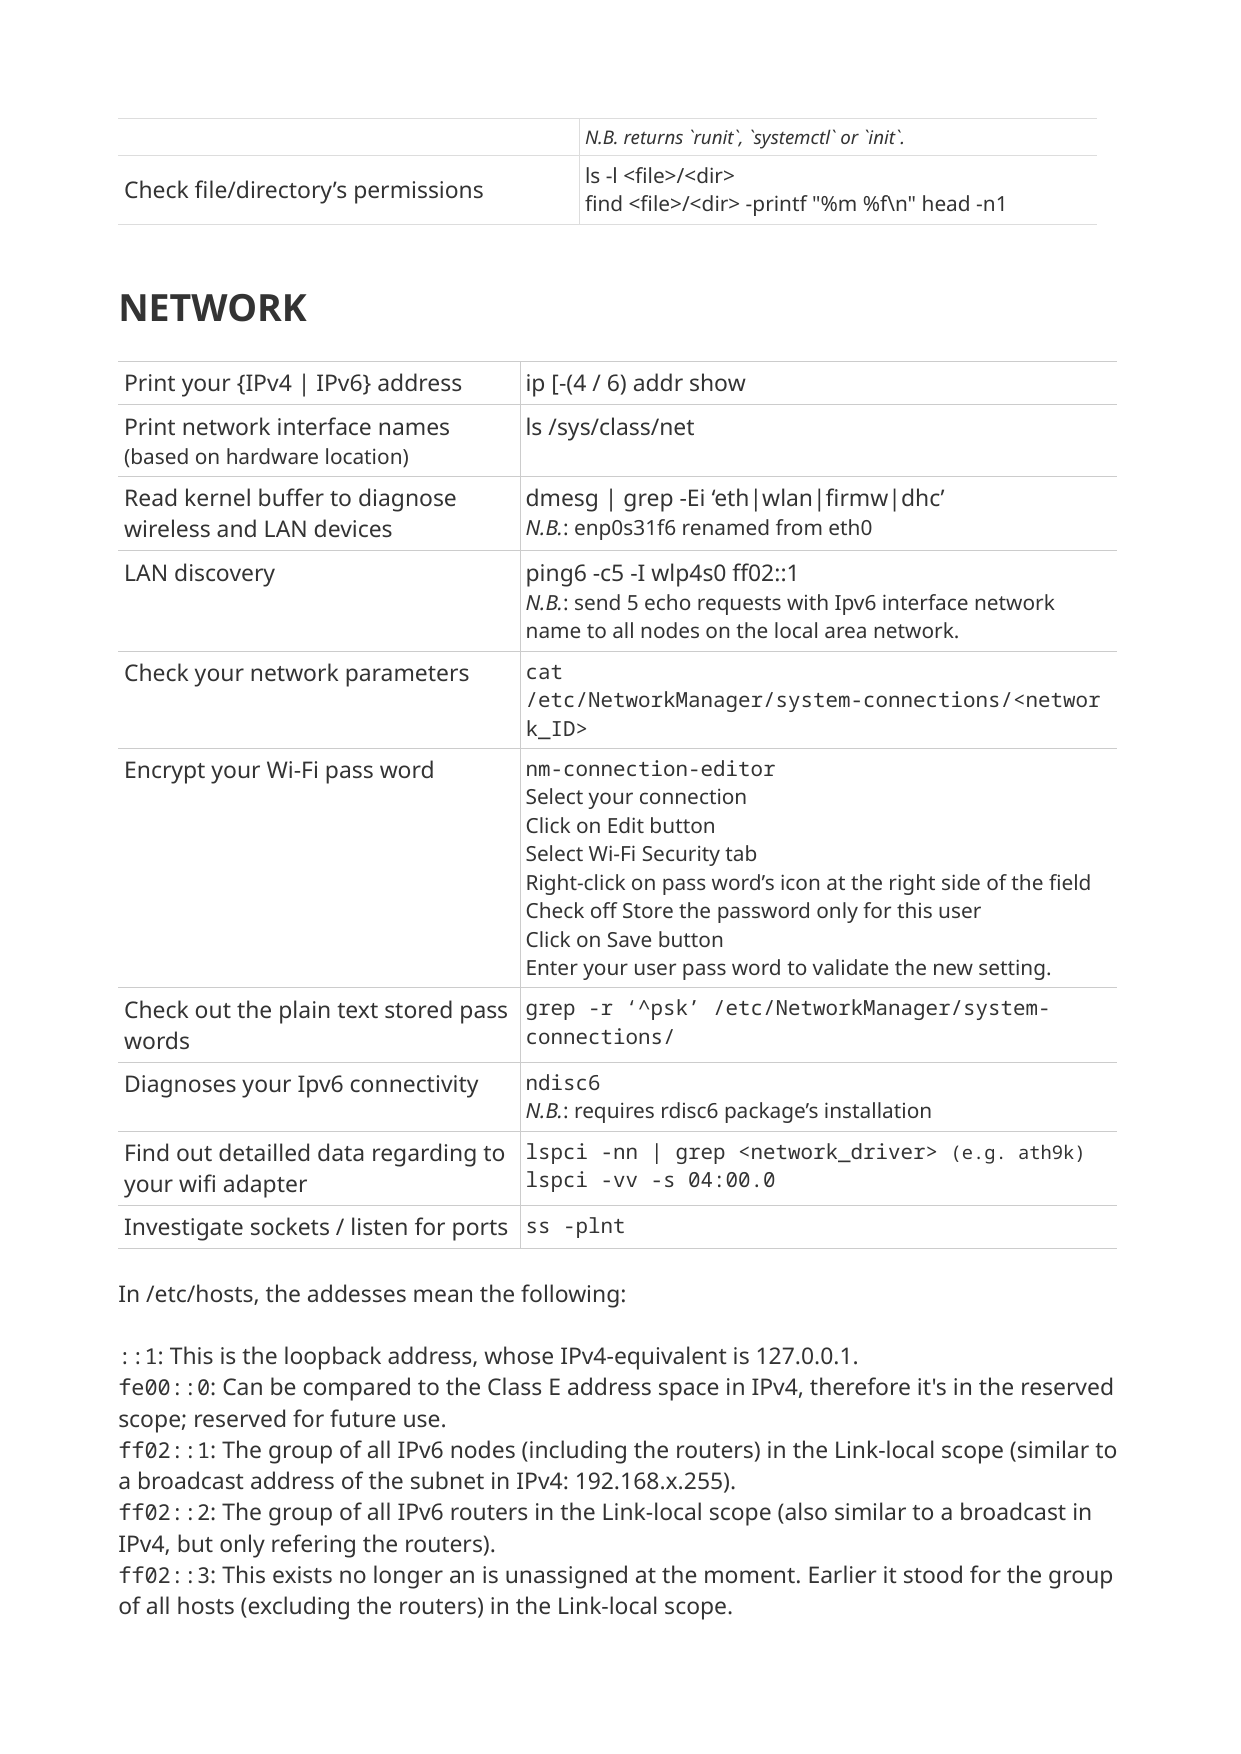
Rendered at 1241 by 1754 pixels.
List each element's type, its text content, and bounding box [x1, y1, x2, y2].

table_cell Investigate sockets / listen for ports [118, 1206, 520, 1248]
table_cell Check file/directory’s permissions [118, 156, 579, 224]
table_cell ls -l <file>/<dir> find <file>/<dir> -printf "%m %f\n" head -n1 [580, 156, 1097, 224]
table_cell Diagnoses your Ipv6 connectivity [118, 1063, 520, 1131]
table_cell ss -plnt [521, 1206, 1117, 1248]
table_cell dmesg | grep -Ei ‘eth|wlan|firmw|dhc’ N.B.: enp0s31f6 renamed from eth0 [521, 477, 1117, 550]
table_cell Find out detailled data regarding to your wifi adapter [118, 1132, 520, 1205]
table_cell N.B. returns `runit`, `systemctl` or `init`. [580, 119, 1097, 155]
table_cell ping6 -c5 -I wlp4s0 ff02::1 N.B.: send 5 echo requests with Ipv6 interface network name to all nodes on the local area network. [521, 551, 1117, 651]
table_cell lspci -nn | grep <network_driver> (e.g. ath9k) lspci -vv -s 04:00.0 [521, 1132, 1117, 1205]
table_cell Encrypt your Wi-Fi pass word [118, 749, 520, 987]
table_header ip [-(4 / 6) addr show [521, 362, 1117, 404]
table_cell Check out the plain text stored pass words [118, 988, 520, 1062]
table_cell nm-connection-editor Select your connection Click on Edit button Select Wi-Fi Security tab Right-click on pass word’s icon at the right side of the field Check off Store the password only for this user Click on Save button Enter your user pass word to validate the new setting. [521, 749, 1117, 987]
text ff02::2: The group of all IPv6 routers in the Link-local scope (also similar to a broadcast in IPv4, but only refering the routers). [118, 1496, 1122, 1559]
table_cell ls /sys/class/net [521, 405, 1117, 476]
table_cell Check your network parameters [118, 652, 520, 748]
table_cell grep -r ‘^psk’ /etc/NetworkManager/system-connections/ [521, 988, 1117, 1062]
text ff02::3: This exists no longer an is unassigned at the moment. Earlier it stood for the group of all hosts (excluding the routers) in the Link-local scope. [118, 1559, 1122, 1621]
table_cell Read kernel buffer to diagnose wireless and LAN devices [118, 477, 520, 550]
table_cell Print network interface names (based on hardware location) [118, 405, 520, 476]
table_cell LAN discovery [118, 551, 520, 651]
text fe00::0: Can be compared to the Class E address space in IPv4, therefore it's in the reserved scope; reserved for future use. [118, 1371, 1122, 1434]
table_cell ndisc6 N.B.: requires rdisc6 package’s installation [521, 1063, 1117, 1131]
table_cell cat /etc/NetworkManager/system-connections/<network_ID> [521, 652, 1117, 748]
table_header Print your {IPv4 | IPv6} address [118, 362, 520, 404]
table_cell [118, 119, 579, 155]
text ff02::1: The group of all IPv6 nodes (including the routers) in the Link-local scope (similar to a broadcast address of the subnet in IPv4: 192.168.x.255). [118, 1434, 1122, 1496]
text ::1: This is the loopback address, whose IPv4-equivalent is 127.0.0.1. [118, 1340, 1122, 1371]
text NETWORK [118, 281, 1122, 332]
text In /etc/hosts, the addesses mean the following: [118, 1278, 1122, 1309]
